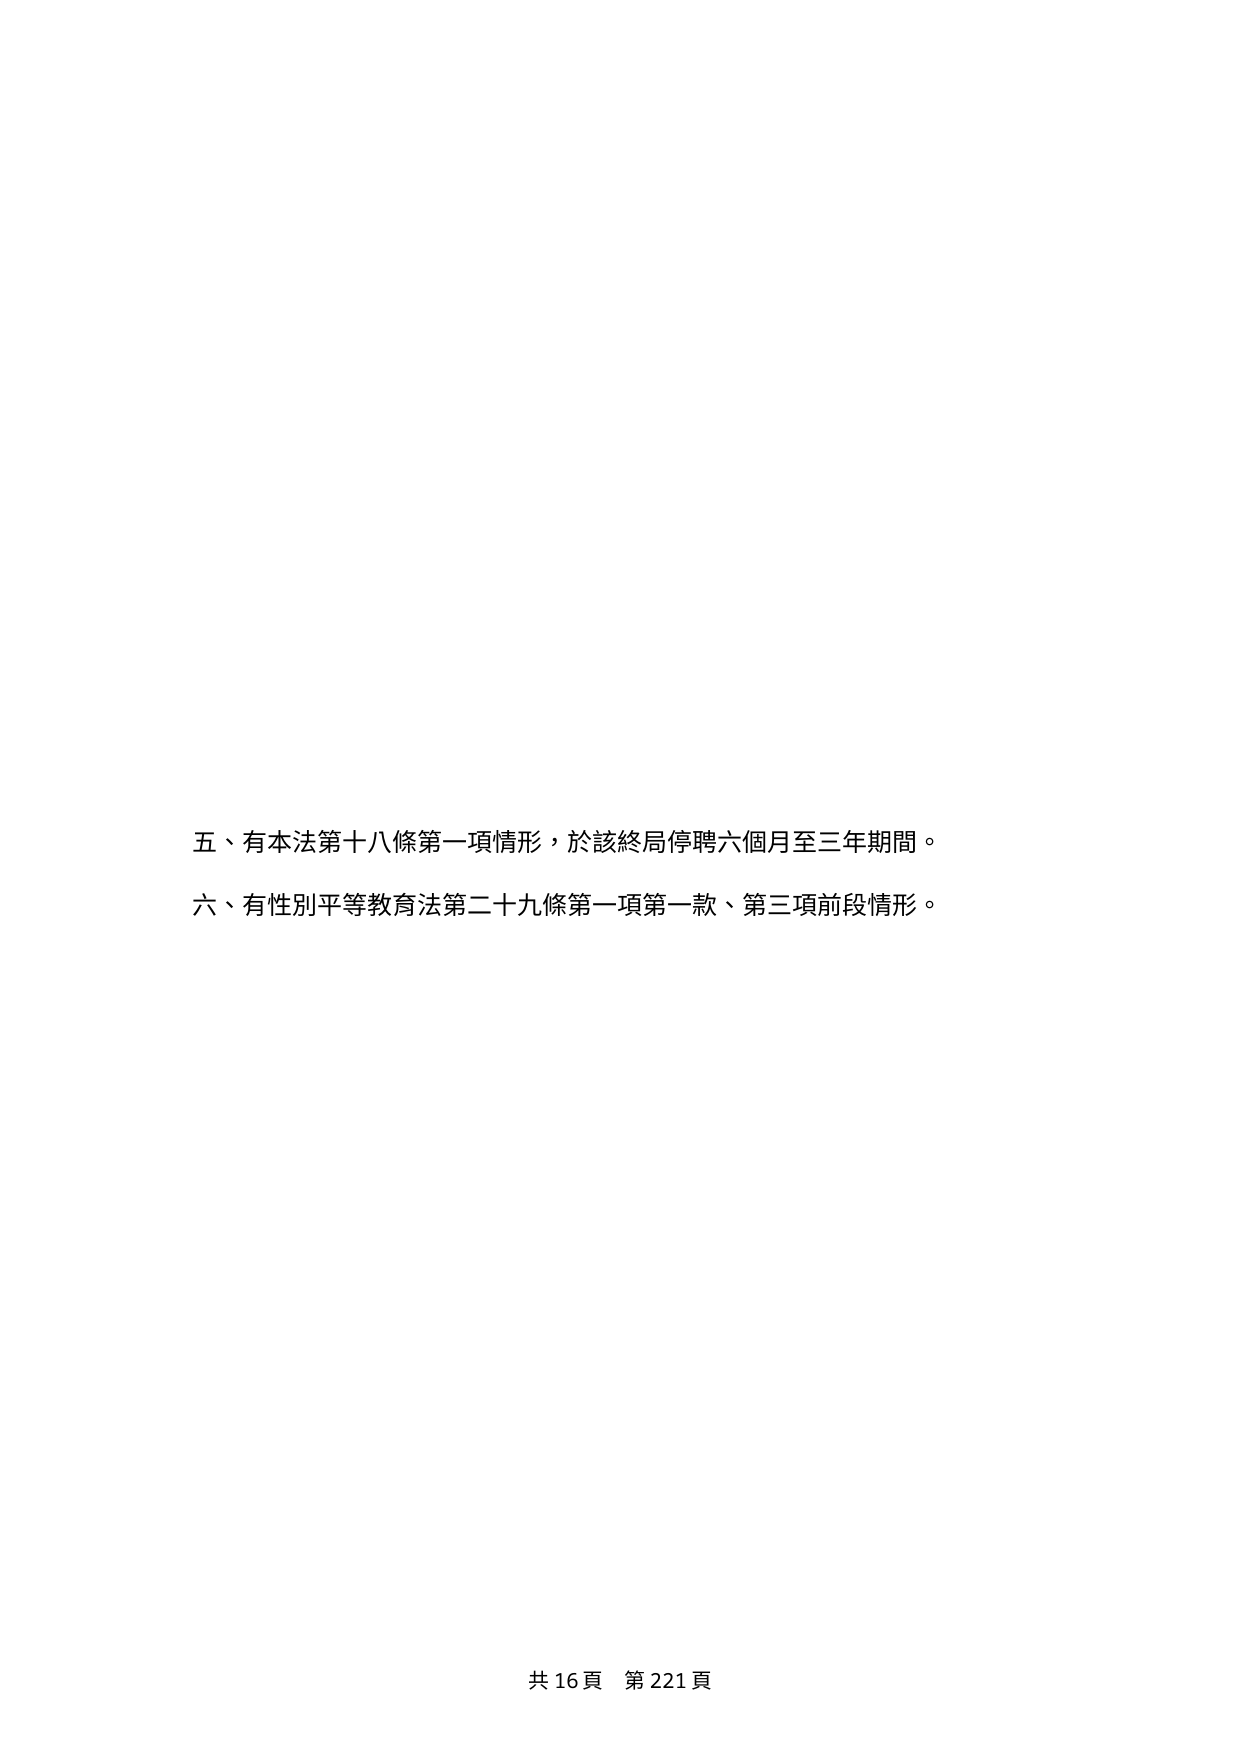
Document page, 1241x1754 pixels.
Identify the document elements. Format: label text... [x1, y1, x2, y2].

text 五、有本法第十八條第一項情形，於該終局停聘六個月至三年期間。 [192, 799, 1122, 862]
text 六、有性別平等教育法第二十九條第一項第一款、第三項前段情形。 [192, 862, 1122, 924]
